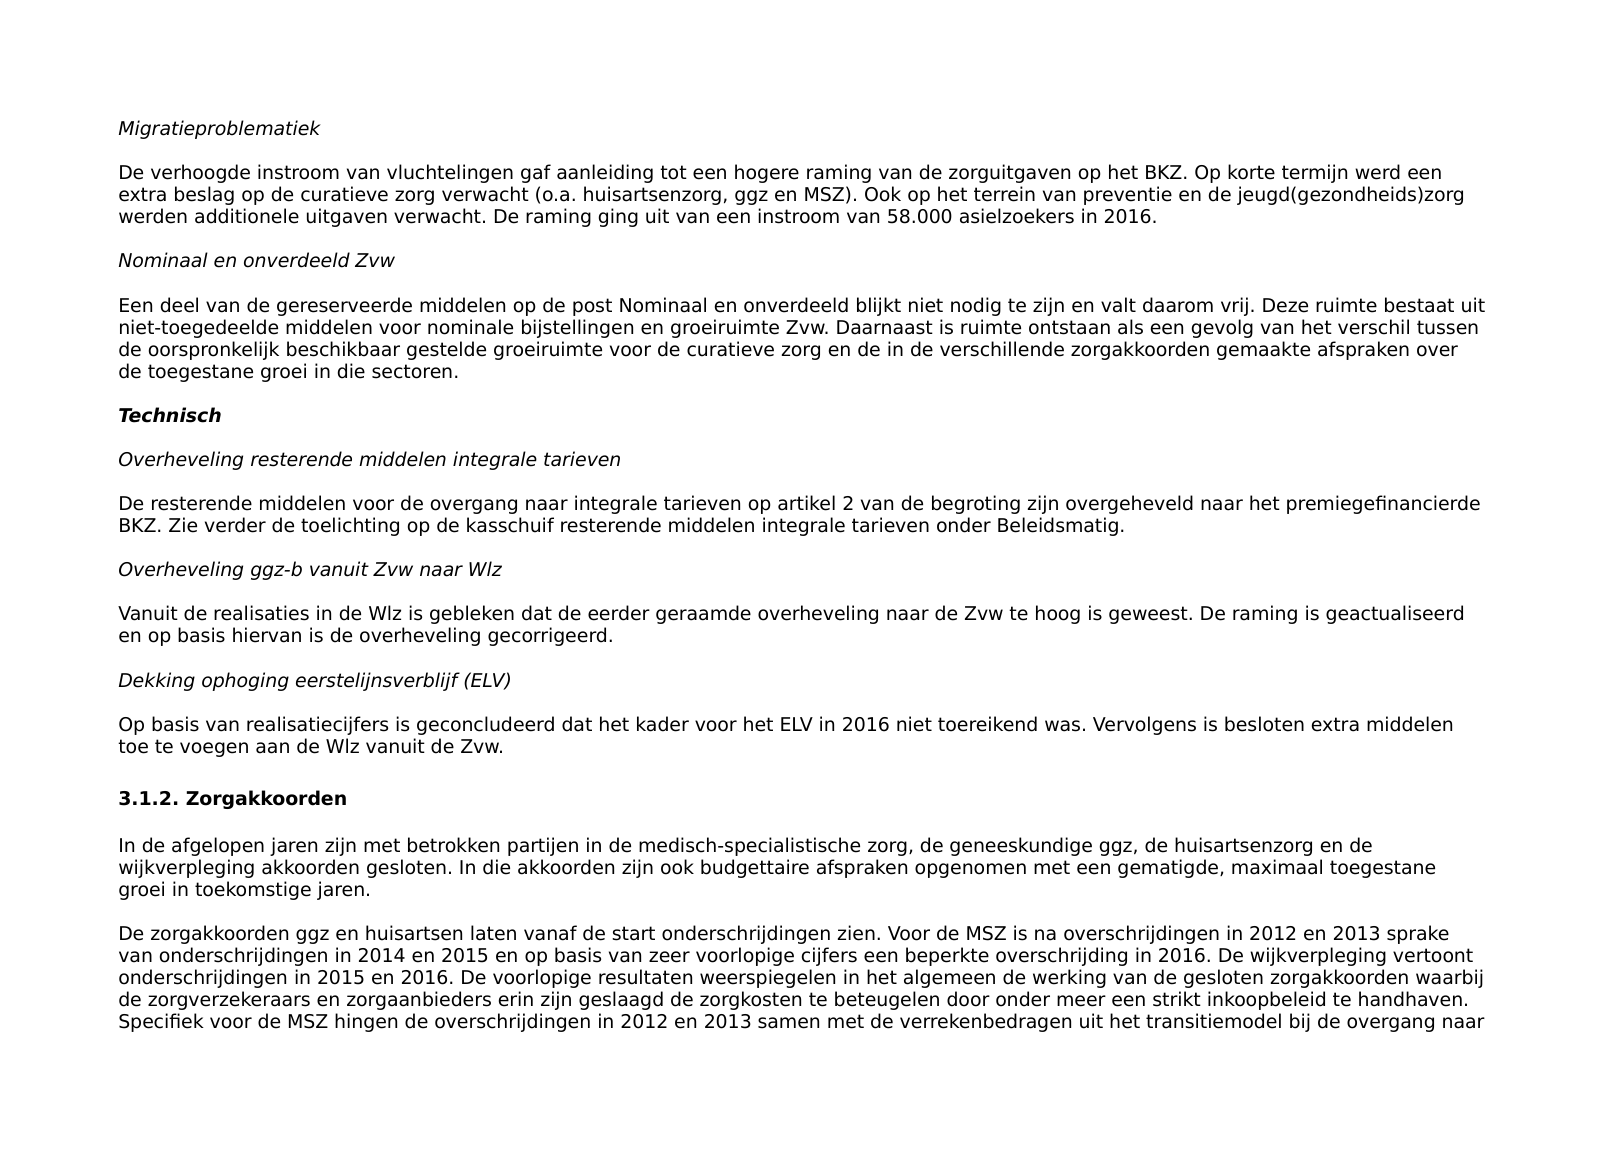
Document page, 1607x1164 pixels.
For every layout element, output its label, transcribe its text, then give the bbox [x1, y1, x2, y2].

text De zorgakkoorden ggz en huisartsen laten vanaf de start onderschrijdingen zien. Voor de MSZ is na overschrijdingen in 2012 en 2013 sprake van onderschrijdingen in 2014 en 2015 en op basis van zeer voorlopige cijfers een beperkte overschrijding in 2016. De wijkverpleging vertoont onderschrijdingen in 2015 en 2016. De voorlopige resultaten weerspiegelen in het algemeen de werking van de gesloten zorgakkoorden waarbij de zorgverzekeraars en zorgaanbieders erin zijn geslaagd de zorgkosten te beteugelen door onder meer een strikt inkoopbeleid te handhaven. Specifiek voor de MSZ hingen de overschrijdingen in 2012 en 2013 samen met de verrekenbedragen uit het transitiemodel bij de overgang naar [118, 923, 1488, 1033]
subtitle 3.1.2. Zorgakkoorden [118, 788, 1488, 809]
subtitle Overheveling ggz-b vanuit Zvw naar Wlz [118, 559, 1488, 581]
subtitle Dekking ophoging eerstelijnsverblijf (ELV) [118, 669, 1488, 691]
text In de afgelopen jaren zijn met betrokken partijen in de medisch-specialistische zorg, de geneeskundige ggz, de huisartsenzorg en de wijkverpleging akkoorden gesloten. In die akkoorden zijn ook budgettaire afspraken opgenomen met een gematigde, maximaal toegestane groei in toekomstige jaren. [118, 834, 1488, 901]
subtitle Technisch [118, 405, 1488, 427]
text De verhoogde instroom van vluchtelingen gaf aanleiding tot een hogere raming van de zorguitgaven op het BKZ. Op korte termijn werd een extra beslag op de curatieve zorg verwacht (o.a. huisartsenzorg, ggz en MSZ). Ook op het terrein van preventie en de jeugd(gezondheids)zorg werden additionele uitgaven verwacht. De raming ging uit van een instroom van 58.000 asielzoekers in 2016. [118, 162, 1488, 228]
text Vanuit de realisaties in de Wlz is gebleken dat de eerder geraamde overheveling naar de Zvw te hoog is geweest. De raming is geactualiseerd en op basis hiervan is de overheveling gecorrigeerd. [118, 603, 1488, 647]
text Op basis van realisatiecijfers is geconcludeerd dat het kader voor het ELV in 2016 niet toereikend was. Vervolgens is besloten extra middelen toe te voegen aan de Wlz vanuit de Zvw. [118, 714, 1488, 758]
subtitle Nominaal en onverdeeld Zvw [118, 250, 1488, 272]
subtitle Migratieproblematiek [118, 118, 1488, 140]
subtitle Overheveling resterende middelen integrale tarieven [118, 449, 1488, 471]
text Een deel van de gereserveerde middelen op de post Nominaal en onverdeeld blijkt niet nodig te zijn en valt daarom vrij. Deze ruimte bestaat uit niet-toegedeelde middelen voor nominale bijstellingen en groeiruimte Zvw. Daarnaast is ruimte ontstaan als een gevolg van het verschil tussen de oorspronkelijk beschikbaar gestelde groeiruimte voor de curatieve zorg en de in de verschillende zorgakkoorden gemaakte afspraken over de toegestane groei in die sectoren. [118, 294, 1488, 382]
text De resterende middelen voor de overgang naar integrale tarieven op artikel 2 van de begroting zijn overgeheveld naar het premiegefinancierde BKZ. Zie verder de toelichting op de kasschuif resterende middelen integrale tarieven onder Beleidsmatig. [118, 493, 1488, 537]
